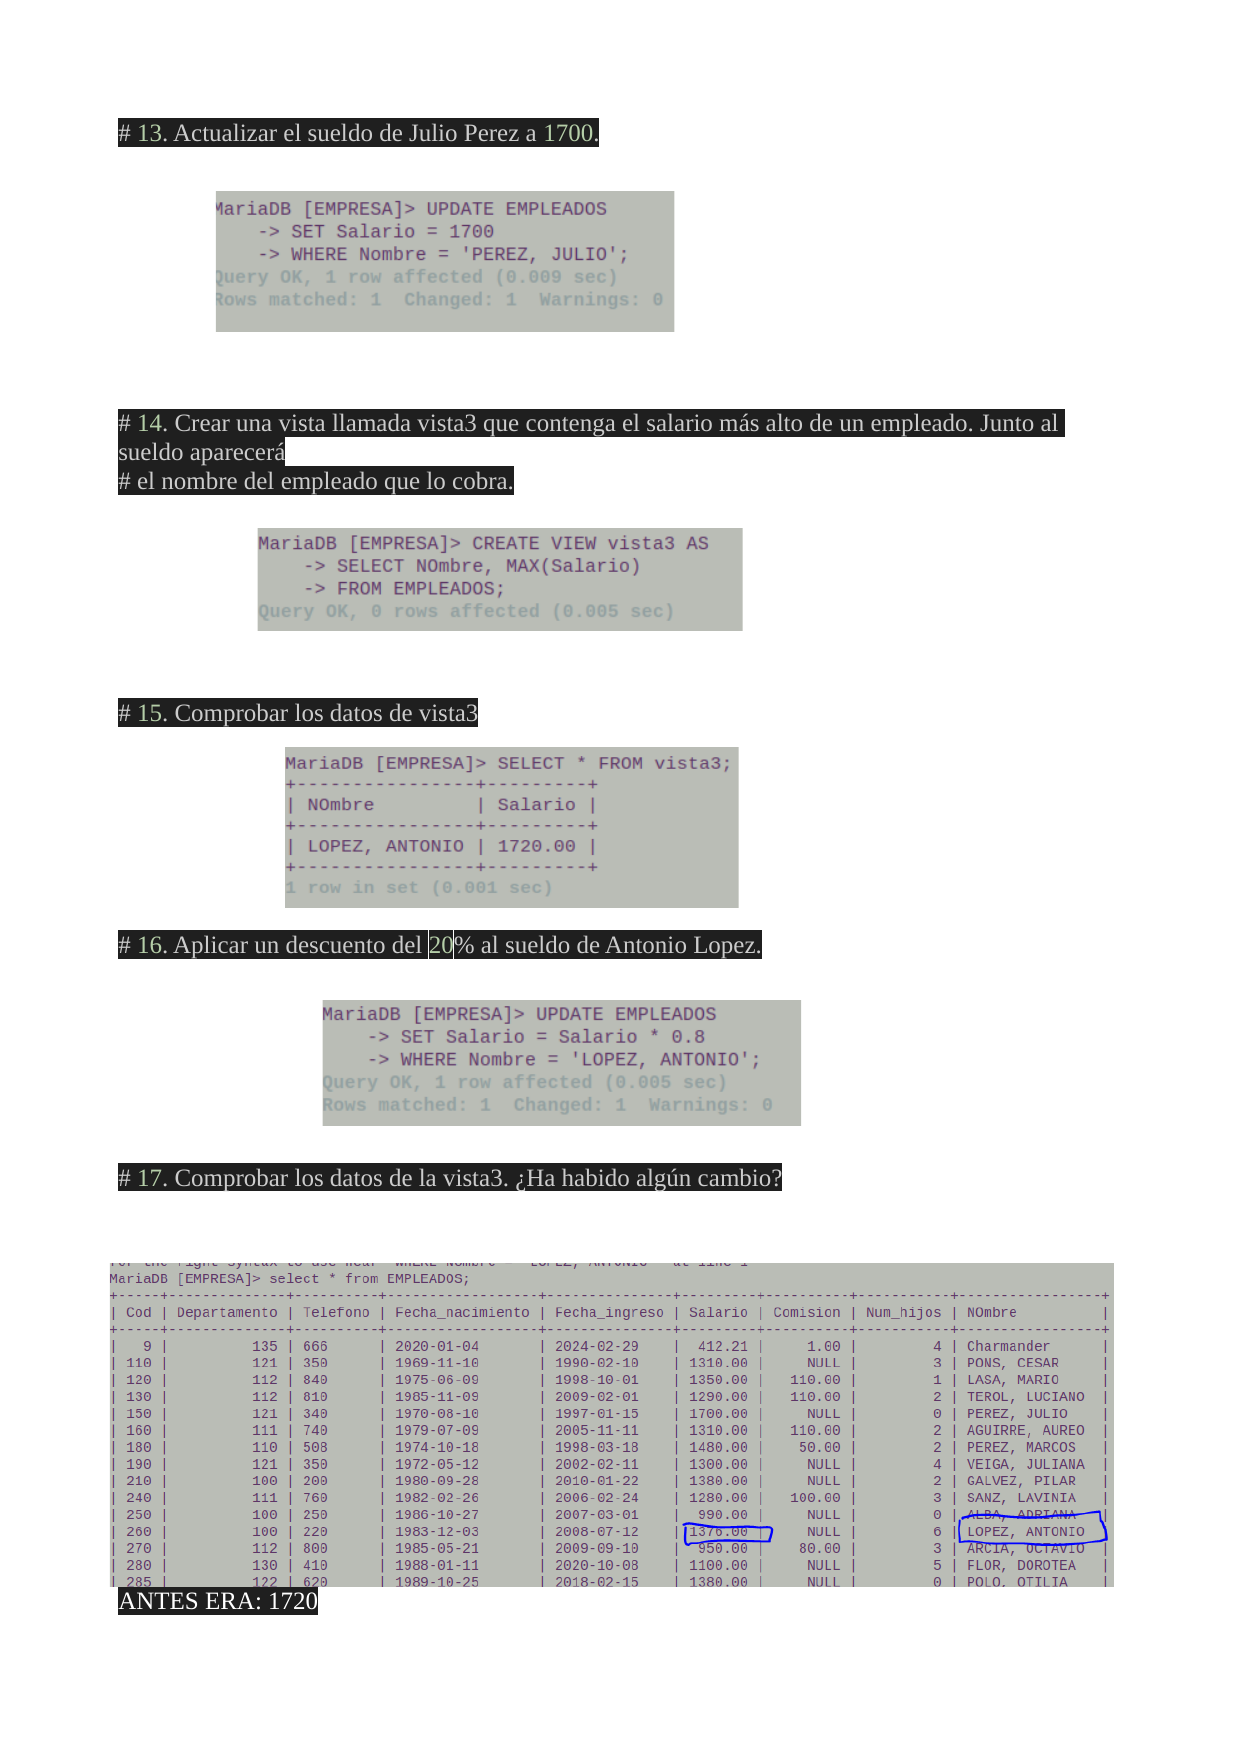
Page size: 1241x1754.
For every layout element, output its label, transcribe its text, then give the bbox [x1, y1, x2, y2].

picture [322, 1000, 802, 1126]
picture [215, 191, 675, 332]
text ANTES ERA: 1720 [118, 1587, 1122, 1615]
text # 14. Crear una vista llamada vista3 que contenga el salario más alto de un empleado. Junto al sueldo aparecerá [118, 408, 1122, 466]
text # 15. Comprobar los datos de vista3 [118, 698, 1122, 727]
picture [257, 528, 743, 631]
text # 16. Aplicar un descuento del 20% al sueldo de Antonio Lopez. [118, 930, 1122, 959]
picture [285, 747, 739, 908]
text # el nombre del empleado que lo cobra. [118, 466, 1122, 495]
text # 17. Comprobar los datos de la vista3. ¿Ha habido algún cambio? [118, 1163, 1122, 1191]
text # 13. Actualizar el sueldo de Julio Perez a 1700. [118, 118, 1122, 147]
picture [109, 1263, 1114, 1587]
